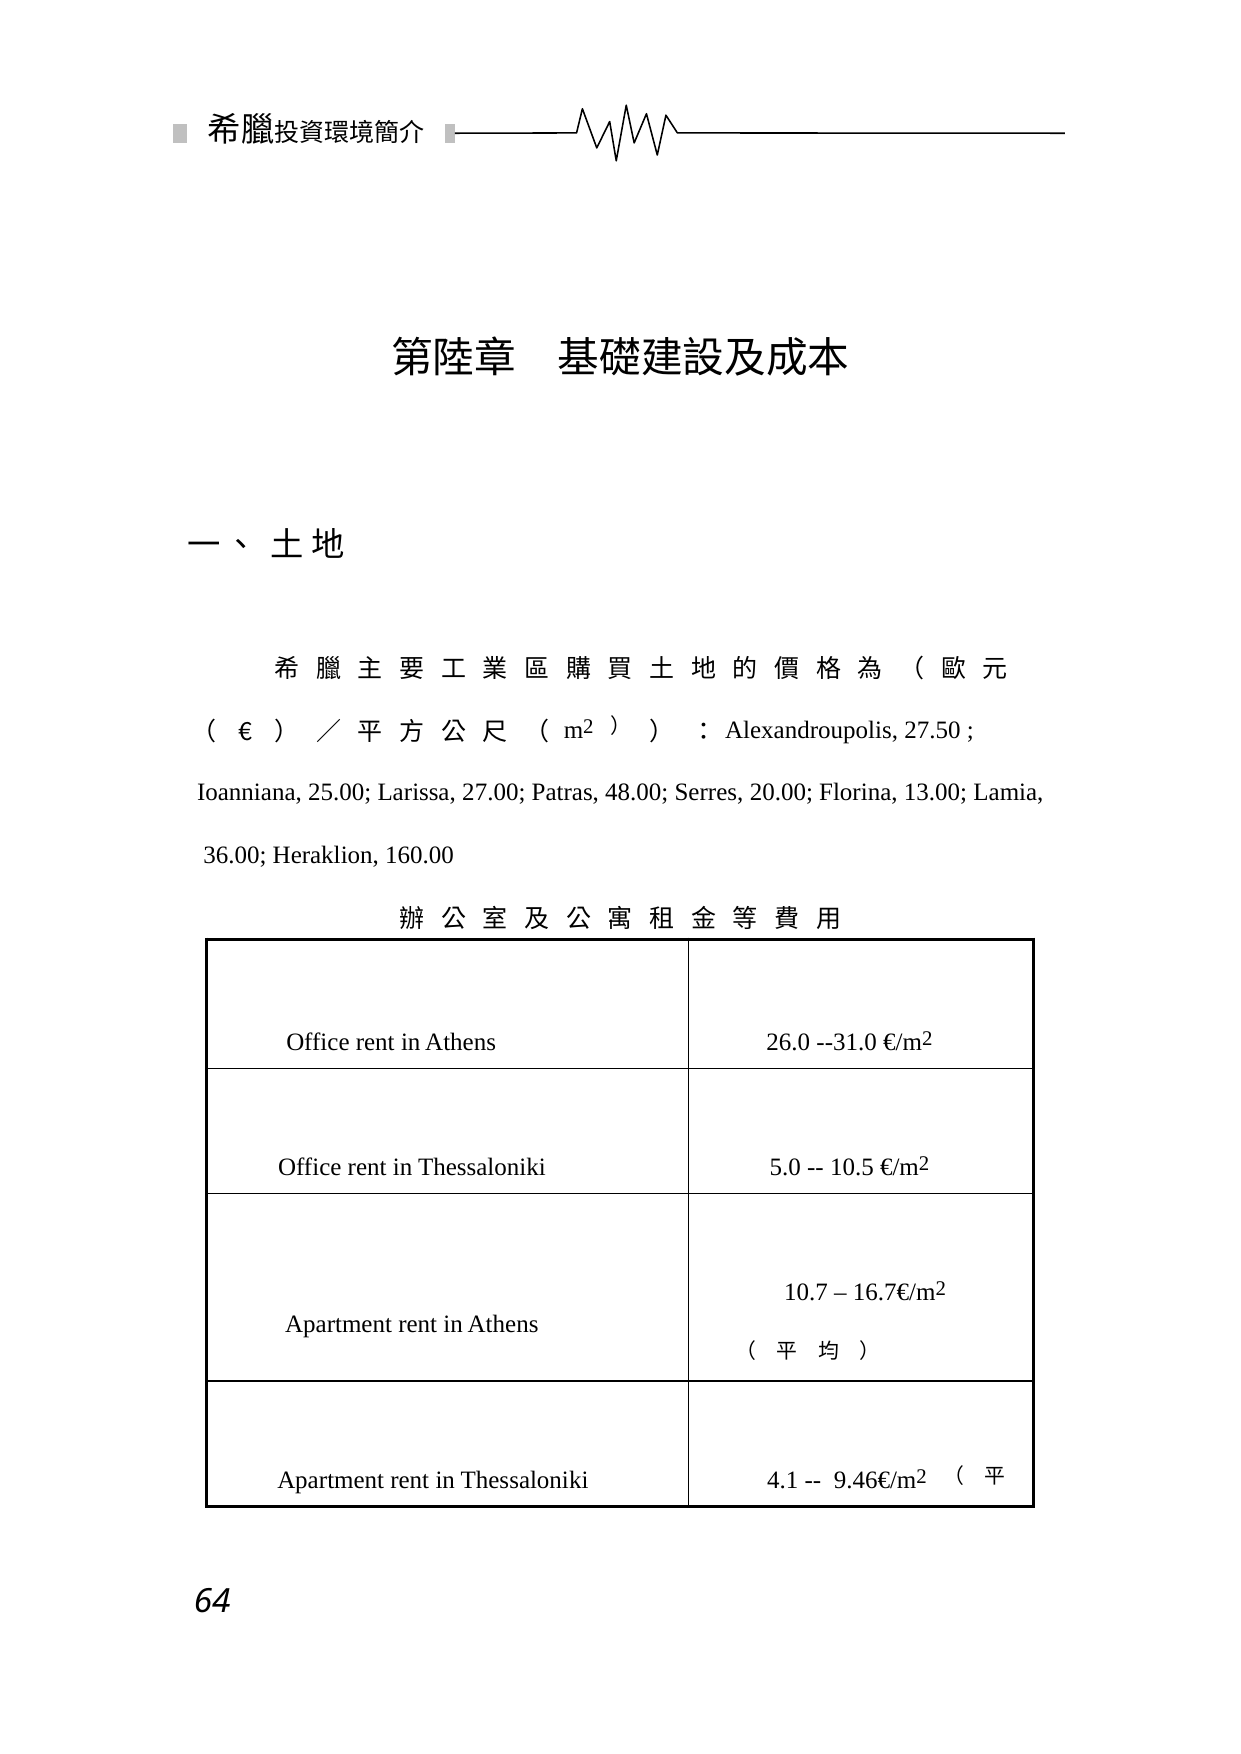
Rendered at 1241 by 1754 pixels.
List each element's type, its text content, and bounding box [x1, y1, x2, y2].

table_cell Apartment rent in Athens [208, 1194, 688, 1380]
table_cell 4.1 -- 9.46€/m2 （平 [689, 1382, 1032, 1505]
table_cell 5.0 -- 10.5 €/m2 [689, 1069, 1032, 1192]
text 一、土地 [183, 500, 1058, 563]
text 希臘主要工業區購買土地的價格為（歐元（€）／平方公尺（m2））：Alexandroupolis, 27.50 ; Ioanniana, 25.00; Larissa, 27.00; Patras, 48.00; Serres, 20.00; Florina, 13.00; Lamia, 36.00; Heraklion, 160.00 [183, 625, 1058, 875]
table_header 26.0 --31.0 €/m2 [689, 941, 1032, 1067]
text 辦公室及公寓租金等費用 [183, 875, 1058, 938]
table_cell 10.7 – 16.7€/m2 （平均） [689, 1194, 1032, 1380]
table_cell Office rent in Thessaloniki [208, 1069, 688, 1192]
text 第陸章 基礎建設及成本 [183, 313, 1058, 375]
table_cell Apartment rent in Thessaloniki [208, 1382, 688, 1505]
table_header Office rent in Athens [208, 941, 688, 1067]
